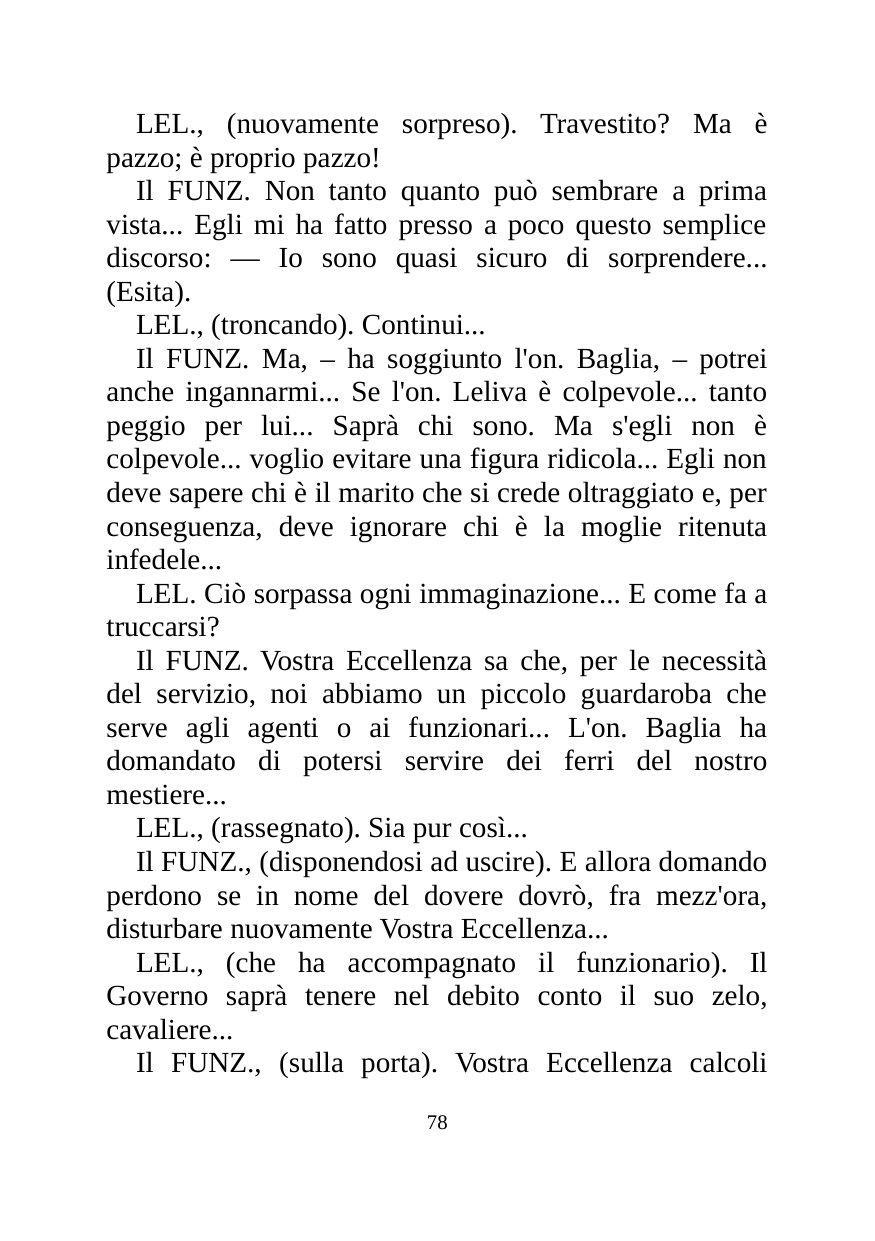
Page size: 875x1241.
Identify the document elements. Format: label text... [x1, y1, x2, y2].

text Il FUNZ. Vostra Eccellenza sa che, per le necessità del servizio, noi abbiamo un piccolo guardaroba che serve agli agenti o ai funzionari... L'on. Baglia ha domandato di potersi servire dei ferri del nostro mestiere... [106, 643, 768, 811]
text Il FUNZ. Non tanto quanto può sembrare a prima vista... Egli mi ha fatto presso a poco questo semplice discorso: — Io sono quasi sicuro di sorprendere... (Esita). [106, 173, 768, 307]
text LEL. Ciò sorpassa ogni immaginazione... E come fa a truccarsi? [106, 576, 768, 643]
text LEL., (troncando). Continui... [106, 307, 768, 341]
text LEL., (rassegnato). Sia pur così... [106, 811, 768, 844]
text LEL., (nuovamente sorpreso). Travestito? Ma è pazzo; è proprio pazzo! [106, 106, 768, 173]
text Il FUNZ., (disponendosi ad uscire). E allora domando perdono se in nome del dovere dovrò, fra mezz'ora, disturbare nuovamente Vostra Eccellenza... [106, 844, 768, 945]
text Il FUNZ. Ma, – ha soggiunto l'on. Baglia, – potrei anche ingannarmi... Se l'on. Leliva è colpevole... tanto peggio per lui... Saprà chi sono. Ma s'egli non è colpevole... voglio evitare una figura ridicola... Egli non deve sapere chi è il marito che si crede oltraggiato e, per conseguenza, deve ignorare chi è la moglie ritenuta infedele... [106, 341, 768, 576]
text LEL., (che ha accompagnato il funzionario). Il Governo saprà tenere nel debito conto il suo zelo, cavaliere... [106, 945, 768, 1045]
text Il FUNZ., (sulla porta). Vostra Eccellenza calcoli [106, 1045, 768, 1079]
